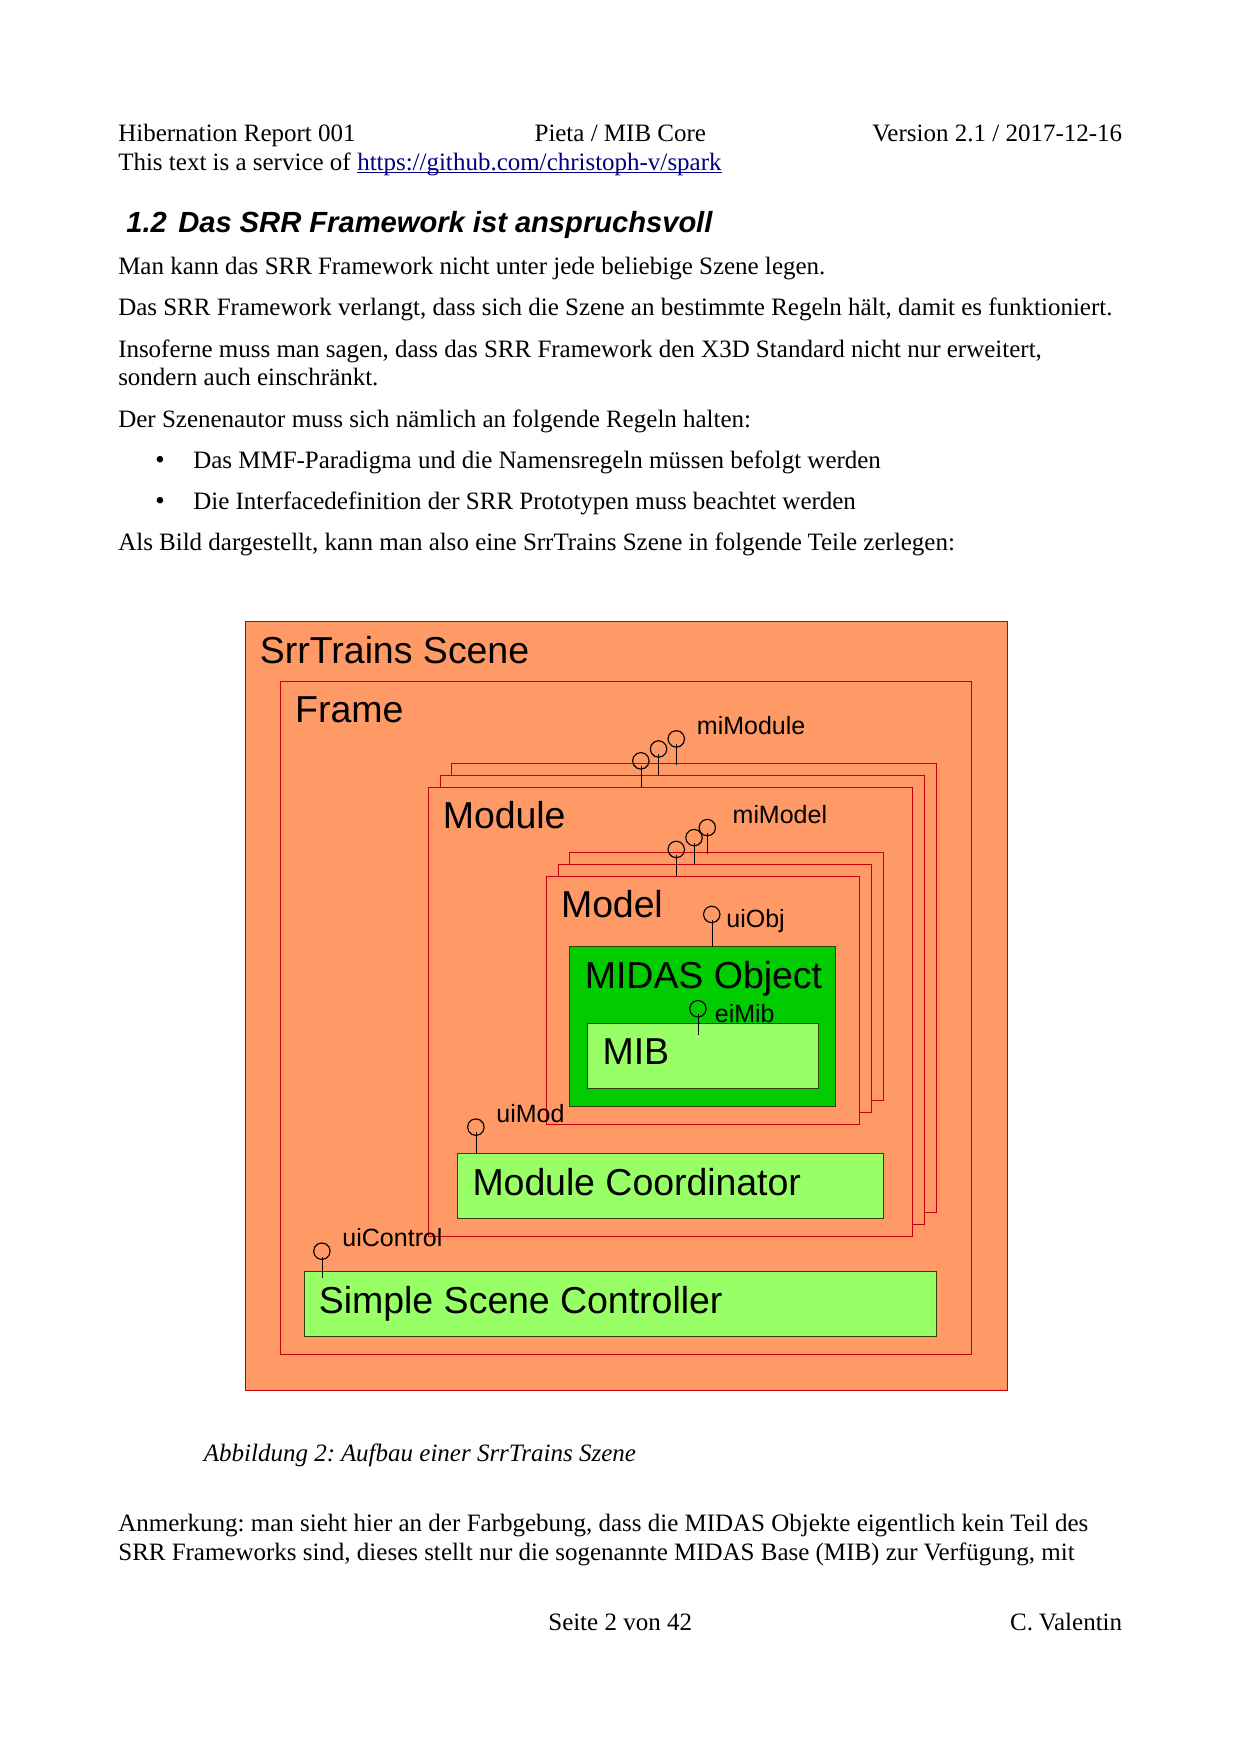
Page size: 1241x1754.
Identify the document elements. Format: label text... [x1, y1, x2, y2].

text Man kann das SRR Framework nicht unter jede beliebige Szene legen. [118, 251, 1122, 280]
text Das SRR Framework verlangt, dass sich die Szene an bestimmte Regeln hält, damit es funktioniert. [118, 292, 1122, 321]
list Das MMF-Paradigma und die Namensregeln müssen befolgt werden [156, 445, 1122, 474]
text Als Bild dargestellt, kann man also eine SrrTrains Szene in folgende Teile zerlegen: [118, 527, 1122, 556]
subtitle Das SRR Framework ist anspruchsvoll [118, 205, 1122, 239]
text Anmerkung: man sieht hier an der Farbgebung, dass die MIDAS Objekte eigentlich kein Teil des SRR Frameworks sind, dieses stellt nur die sogenannte MIDAS Base (MIB) zur Verfügung, mit [118, 1508, 1122, 1566]
list Die Interfacedefinition der SRR Prototypen muss beachtet werden [156, 486, 1122, 515]
text Insoferne muss man sagen, dass das SRR Framework den X3D Standard nicht nur erweitert, sondern auch einschränkt. [118, 334, 1122, 391]
text Abbildung 2: Aufbau einer SrrTrains Szene [204, 581, 1036, 1467]
text Der Szenenautor muss sich nämlich an folgende Regeln halten: [118, 404, 1122, 432]
